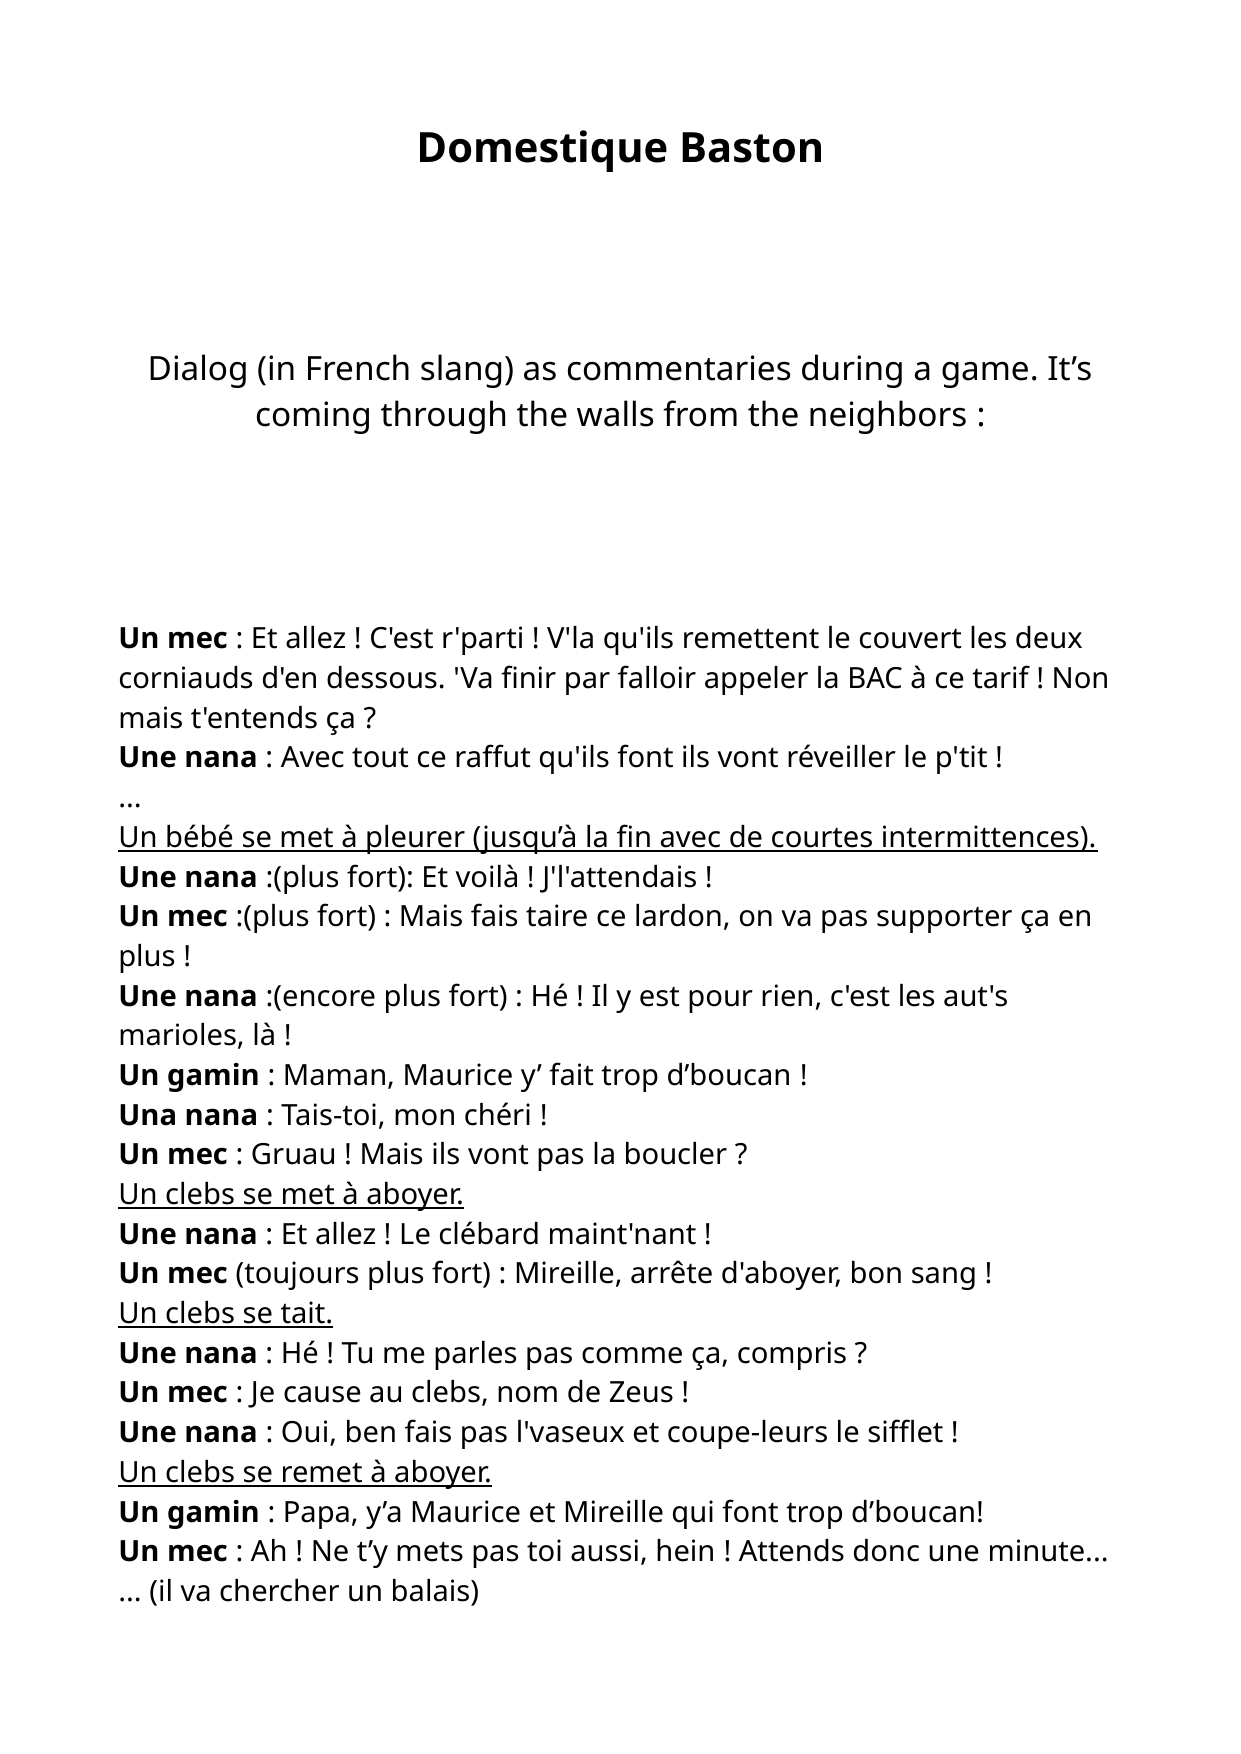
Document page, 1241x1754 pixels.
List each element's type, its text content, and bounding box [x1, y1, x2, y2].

text Una nana : Tais-toi, mon chéri ! [118, 1094, 1122, 1134]
text Un mec : Ah ! Ne t’y mets pas toi aussi, hein ! Attends donc une minute... [118, 1531, 1122, 1570]
text Une nana : Hé ! Tu me parles pas comme ça, compris ? [118, 1332, 1122, 1372]
text Un bébé se met à pleurer (jusqu’à la fin avec de courtes intermittences). [118, 816, 1122, 856]
text Domestique Baston [118, 118, 1122, 175]
text Une nana : Oui, ben fais pas l'vaseux et coupe-leurs le sifflet ! [118, 1411, 1122, 1451]
text Un mec : Gruau ! Mais ils vont pas la boucler ? [118, 1134, 1122, 1173]
text Une nana : Avec tout ce raffut qu'ils font ils vont réveiller le p'tit ! [118, 737, 1122, 776]
text Un mec (toujours plus fort) : Mireille, arrête d'aboyer, bon sang ! [118, 1253, 1122, 1292]
text Un gamin : Maman, Maurice y’ fait trop d’boucan ! [118, 1054, 1122, 1094]
text ... [118, 776, 1122, 816]
text Un clebs se tait. [118, 1292, 1122, 1332]
text Un gamin : Papa, y’a Maurice et Mireille qui font trop d’boucan! [118, 1491, 1122, 1531]
text Un mec : Et allez ! C'est r'parti ! V'la qu'ils remettent le couvert les deux corniauds d'en dessous. 'Va finir par falloir appeler la BAC à ce tarif ! Non mais t'entends ça ? [118, 618, 1122, 737]
text Un mec : Je cause au clebs, nom de Zeus ! [118, 1372, 1122, 1411]
text Une nana :(plus fort): Et voilà ! J'l'attendais ! [118, 856, 1122, 896]
text Dialog (in French slang) as commentaries during a game. It’s coming through the walls from the neighbors : [118, 345, 1122, 436]
text Un clebs se remet à aboyer. [118, 1451, 1122, 1491]
text Un mec :(plus fort) : Mais fais taire ce lardon, on va pas supporter ça en plus ! [118, 896, 1122, 975]
text Une nana : Et allez ! Le clébard maint'nant ! [118, 1213, 1122, 1253]
text Une nana :(encore plus fort) : Hé ! Il y est pour rien, c'est les aut's marioles, là ! [118, 975, 1122, 1054]
text Un clebs se met à aboyer. [118, 1173, 1122, 1213]
text ... (il va chercher un balais) [118, 1570, 1122, 1610]
